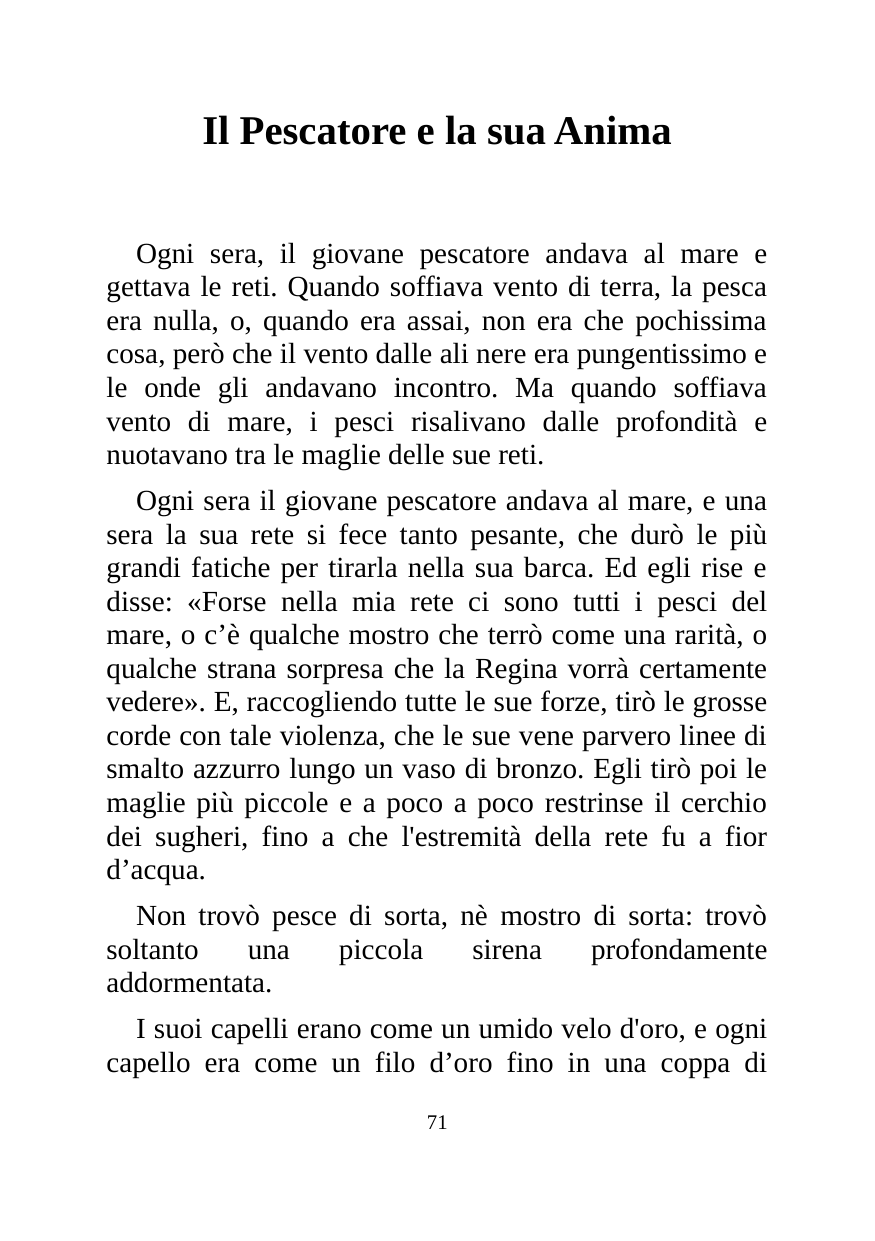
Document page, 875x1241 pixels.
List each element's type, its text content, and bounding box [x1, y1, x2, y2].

subtitle Il Pescatore e la sua Anima [106, 106, 768, 153]
text Ogni sera, il giovane pescatore andava al mare e gettava le reti. Quando soffiava vento di terra, la pesca era nulla, o, quando era assai, non era che pochissima cosa, però che il vento dalle ali nere era pungentissimo e le onde gli andavano incontro. Ma quando soffiava vento di mare, i pesci risalivano dalle profondità e nuotavano tra le maglie delle sue reti. [106, 236, 768, 471]
text Non trovò pesce di sorta, nè mostro di sorta: trovò soltanto una piccola sirena profondamente addormentata. [106, 898, 768, 999]
text Ogni sera il giovane pescatore andava al mare, e una sera la sua rete si fece tanto pesante, che durò le più grandi fatiche per tirarla nella sua barca. Ed egli rise e disse: «Forse nella mia rete ci sono tutti i pesci del mare, o c’è qualche mostro che terrò come una rarità, o qualche strana sorpresa che la Regina vorrà certamente vedere». E, raccogliendo tutte le sue forze, tirò le grosse corde con tale violenza, che le sue vene parvero linee di smalto azzurro lungo un vaso di bronzo. Egli tirò poi le maglie più piccole e a poco a poco restrinse il cerchio dei sugheri, fino a che l'estremità della rete fu a fior d’acqua. [106, 483, 768, 886]
text I suoi capelli erano come un umido velo d'oro, e ogni capello era come un filo d’oro fino in una coppa di [106, 1011, 768, 1078]
